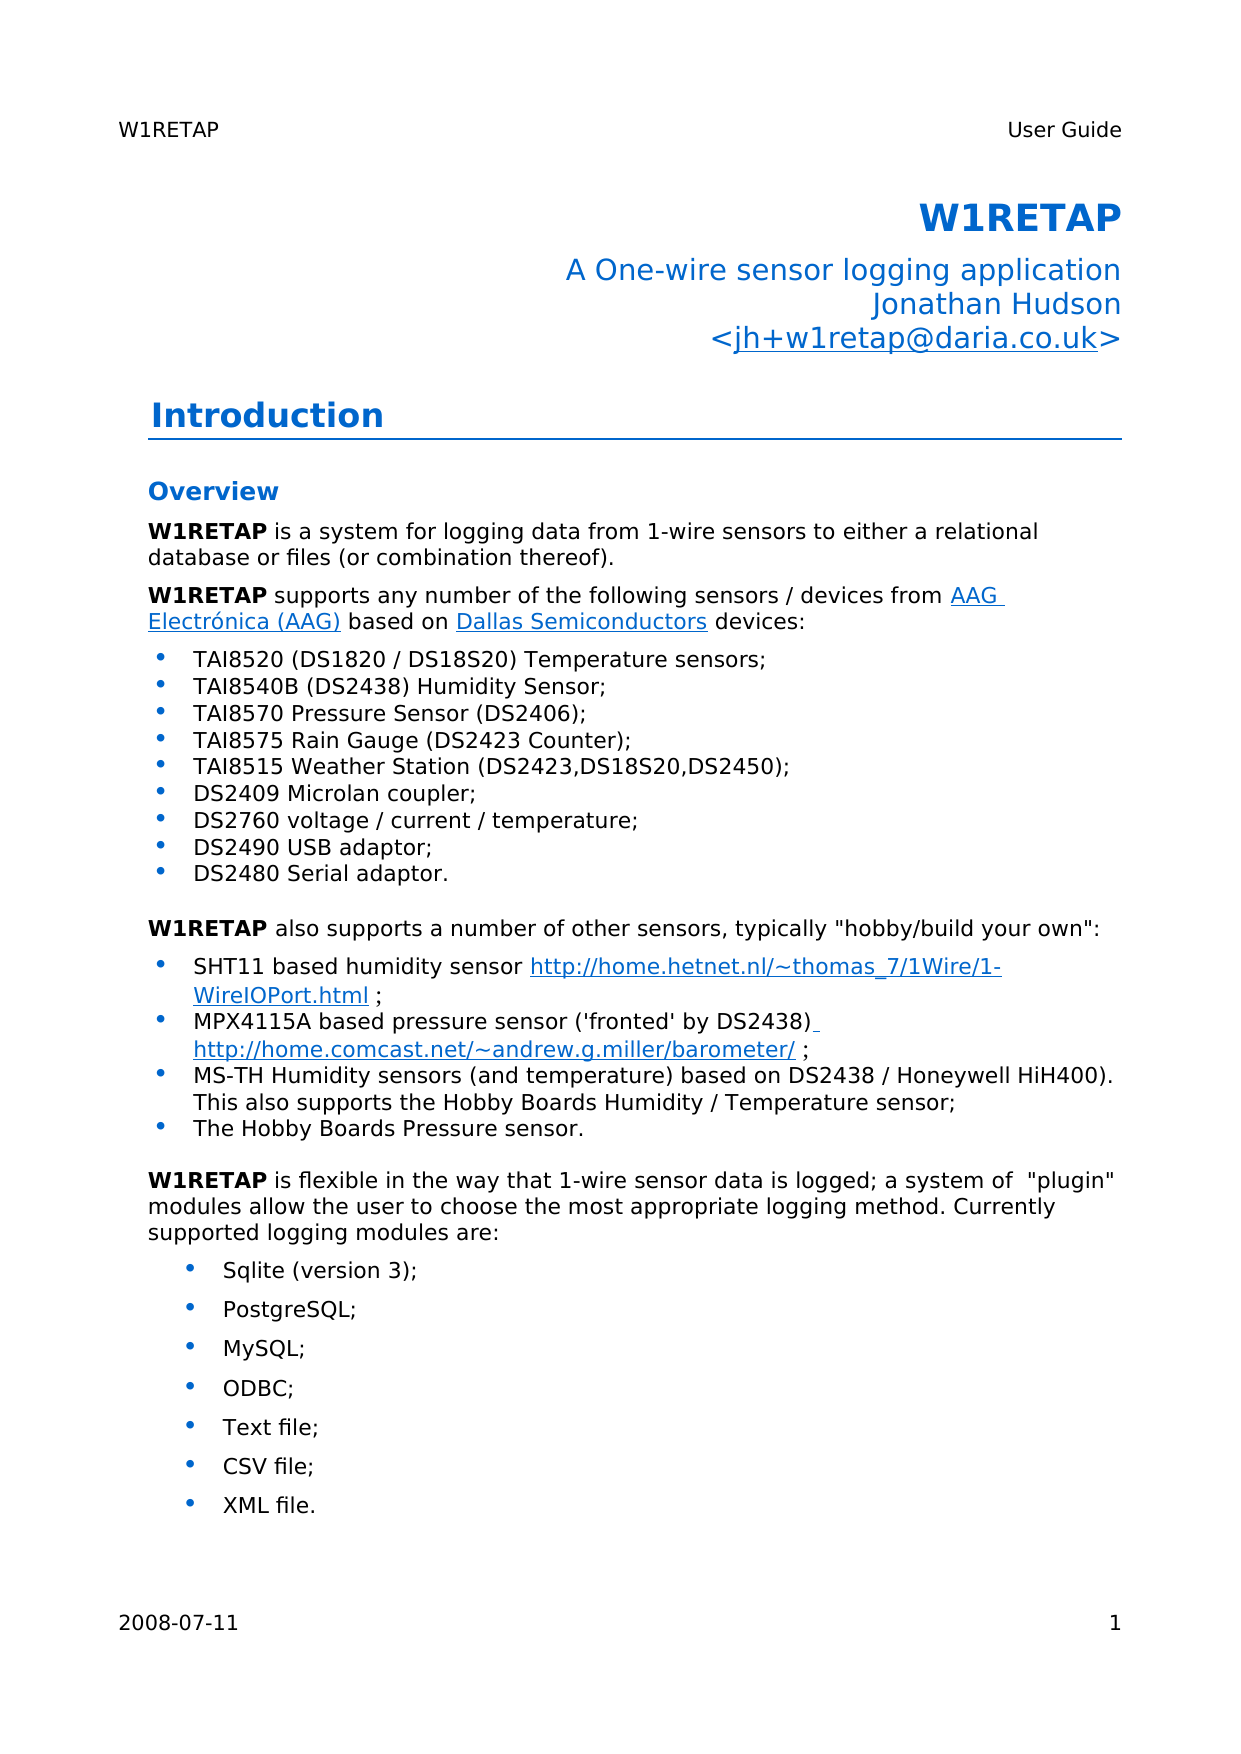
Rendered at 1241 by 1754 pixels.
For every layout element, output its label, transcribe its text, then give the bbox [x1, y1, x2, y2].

text W1RETAP supports any number of the following sensors / devices from AAG Electrónica (AAG) based on Dallas Semiconductors devices: [148, 583, 1122, 635]
list The Hobby Boards Pressure sensor. [156, 1116, 1122, 1142]
list TAI8570 Pressure Sensor (DS2406); [156, 701, 1122, 727]
list SHT11 based humidity sensor http://home.hetnet.nl/~thomas_7/1Wire/1-WireIOPort.html ; [156, 954, 1122, 1008]
list MPX4115A based pressure sensor ('fronted' by DS2438) http://home.comcast.net/~andrew.g.miller/barometer/ ; [156, 1008, 1122, 1063]
list TAI8520 (DS1820 / DS18S20) Temperature sensors; [156, 647, 1122, 674]
subtitle Introduction [148, 393, 1122, 438]
list TAI8515 Weather Station (DS2423,DS18S20,DS2450); [156, 754, 1122, 781]
list Text file; [185, 1415, 1122, 1442]
list DS2480 Serial adaptor. [156, 861, 1122, 888]
list DS2760 voltage / current / temperature; [156, 808, 1122, 834]
list Sqlite (version 3); [185, 1258, 1122, 1284]
list DS2490 USB adaptor; [156, 834, 1122, 861]
list MySQL; [185, 1336, 1122, 1363]
list TAI8575 Rain Gauge (DS2423 Counter); [156, 727, 1122, 754]
subtitle A One-wire sensor logging application Jonathan Hudson <jh+w1retap@daria.co.uk> [118, 253, 1122, 356]
list ODBC; [185, 1376, 1122, 1402]
list CSV file; [185, 1454, 1122, 1481]
list PostgreSQL; [185, 1297, 1122, 1324]
text W1RETAP is flexible in the way that 1-wire sensor data is logged; a system of "plugin" modules allow the user to choose the most appropriate logging method. Currently supported logging modules are: [148, 1168, 1122, 1245]
subtitle Overview [148, 477, 1122, 507]
text W1RETAP also supports a number of other sensors, typically "hobby/build your own": [148, 916, 1122, 942]
list DS2409 Microlan coupler; [156, 781, 1122, 808]
list XML file. [185, 1493, 1122, 1520]
title W1RETAP [118, 197, 1122, 240]
list MS-TH Humidity sensors (and temperature) based on DS2438 / Honeywell HiH400). This also supports the Hobby Boards Humidity / Temperature sensor; [156, 1063, 1122, 1116]
text W1RETAP is a system for logging data from 1-wire sensors to either a relational database or files (or combination thereof). [148, 519, 1122, 571]
list TAI8540B (DS2438) Humidity Sensor; [156, 674, 1122, 701]
